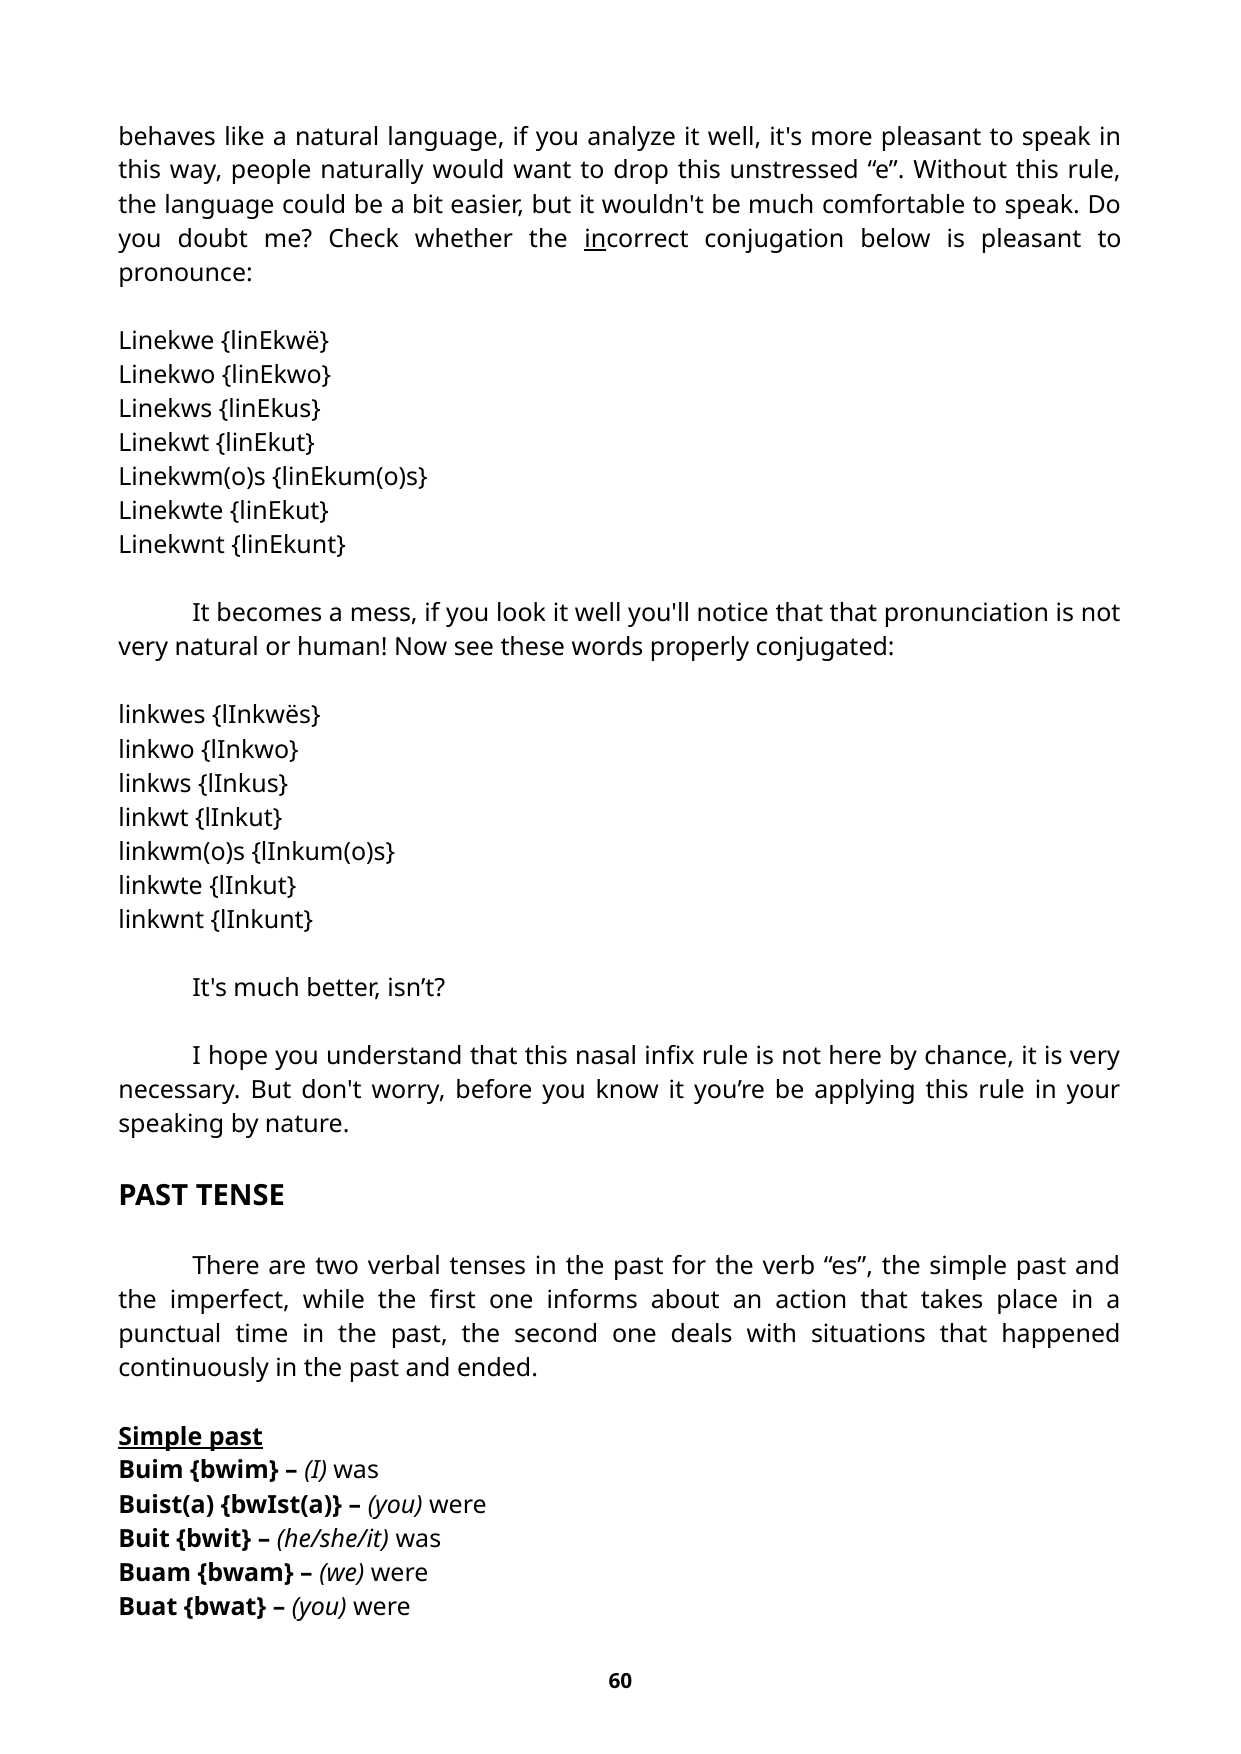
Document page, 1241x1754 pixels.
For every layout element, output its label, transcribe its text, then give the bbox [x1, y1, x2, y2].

text linkwnt {lInkunt} [118, 902, 1122, 936]
text Simple past [118, 1418, 1122, 1452]
text linkwes {lInkwës} [118, 697, 1122, 731]
text Linekwte {linEkut} [118, 493, 1122, 527]
text Linekwo {linEkwo} [118, 357, 1122, 391]
text Linekwt {linEkut} [118, 425, 1122, 459]
text linkwo {lInkwo} [118, 731, 1122, 765]
text Linekws {linEkus} [118, 391, 1122, 425]
text behaves like a natural language, if you analyze it well, it's more pleasant to speak in this way, people naturally would want to drop this unstressed “e”. Without this rule, the language could be a bit easier, but it wouldn't be much comfortable to speak. Do you doubt me? Check whether the incorrect conjugation below is pleasant to pronounce: [118, 118, 1122, 288]
text Linekwnt {linEkunt} [118, 527, 1122, 561]
text Buit {bwit} – (he/she/it) was [118, 1520, 1122, 1554]
text linkwt {lInkut} [118, 799, 1122, 833]
text It's much better, isn’t? [118, 970, 1122, 1004]
subtitle PAST TENSE [118, 1174, 1122, 1214]
text linkws {lInkus} [118, 765, 1122, 799]
text Linekwe {linEkwë} [118, 322, 1122, 357]
text I hope you understand that this nasal infix rule is not here by chance, it is very necessary. But don't worry, before you know it you’re be applying this rule in your speaking by nature. [118, 1038, 1122, 1140]
text linkwte {lInkut} [118, 867, 1122, 902]
text Buim {bwim} – (I) was [118, 1452, 1122, 1486]
text linkwm(o)s {lInkum(o)s} [118, 833, 1122, 867]
text Buam {bwam} – (we) were [118, 1554, 1122, 1588]
text It becomes a mess, if you look it well you'll notice that that pronunciation is not very natural or human! Now see these words properly conjugated: [118, 595, 1122, 663]
text Buist(a) {bwIst(a)} – (you) were [118, 1486, 1122, 1520]
text Linekwm(o)s {linEkum(o)s} [118, 459, 1122, 493]
text Buat {bwat} – (you) were [118, 1588, 1122, 1622]
text There are two verbal tenses in the past for the verb “es”, the simple past and the imperfect, while the first one informs about an action that takes place in a punctual time in the past, the second one deals with situations that happened continuously in the past and ended. [118, 1248, 1122, 1384]
